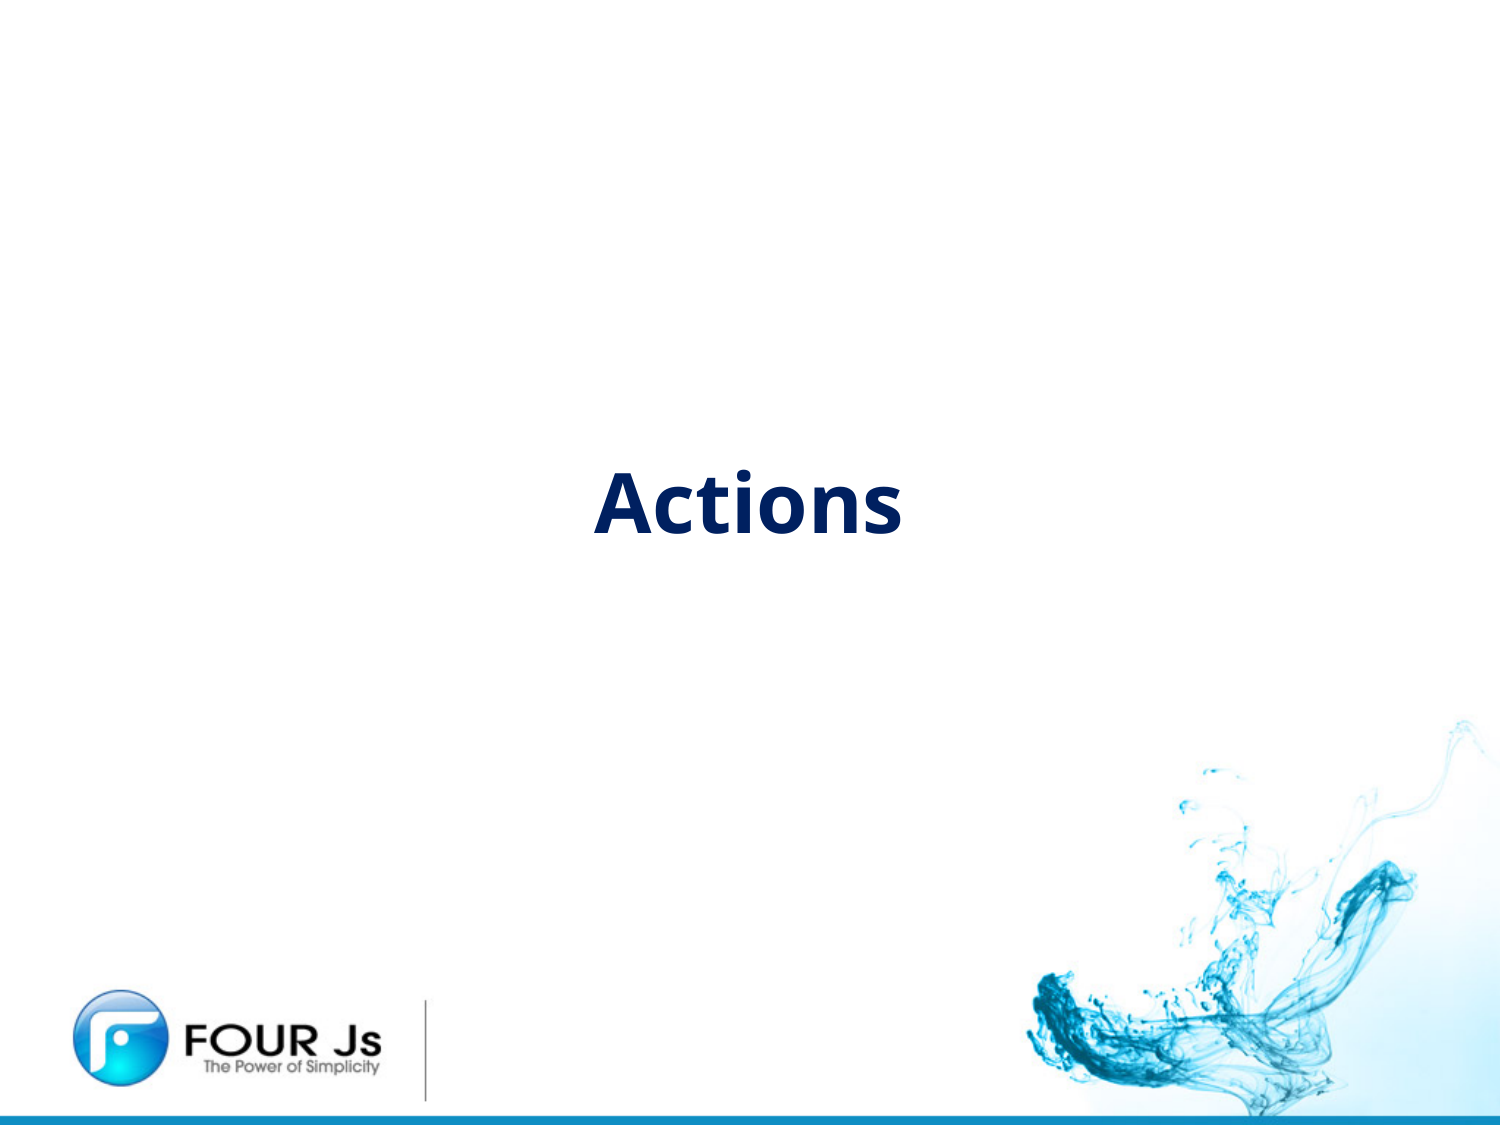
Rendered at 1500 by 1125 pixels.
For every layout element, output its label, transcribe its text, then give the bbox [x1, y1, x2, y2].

title Actions [112, 337, 1388, 663]
picture [0, 0, 1500, 1117]
